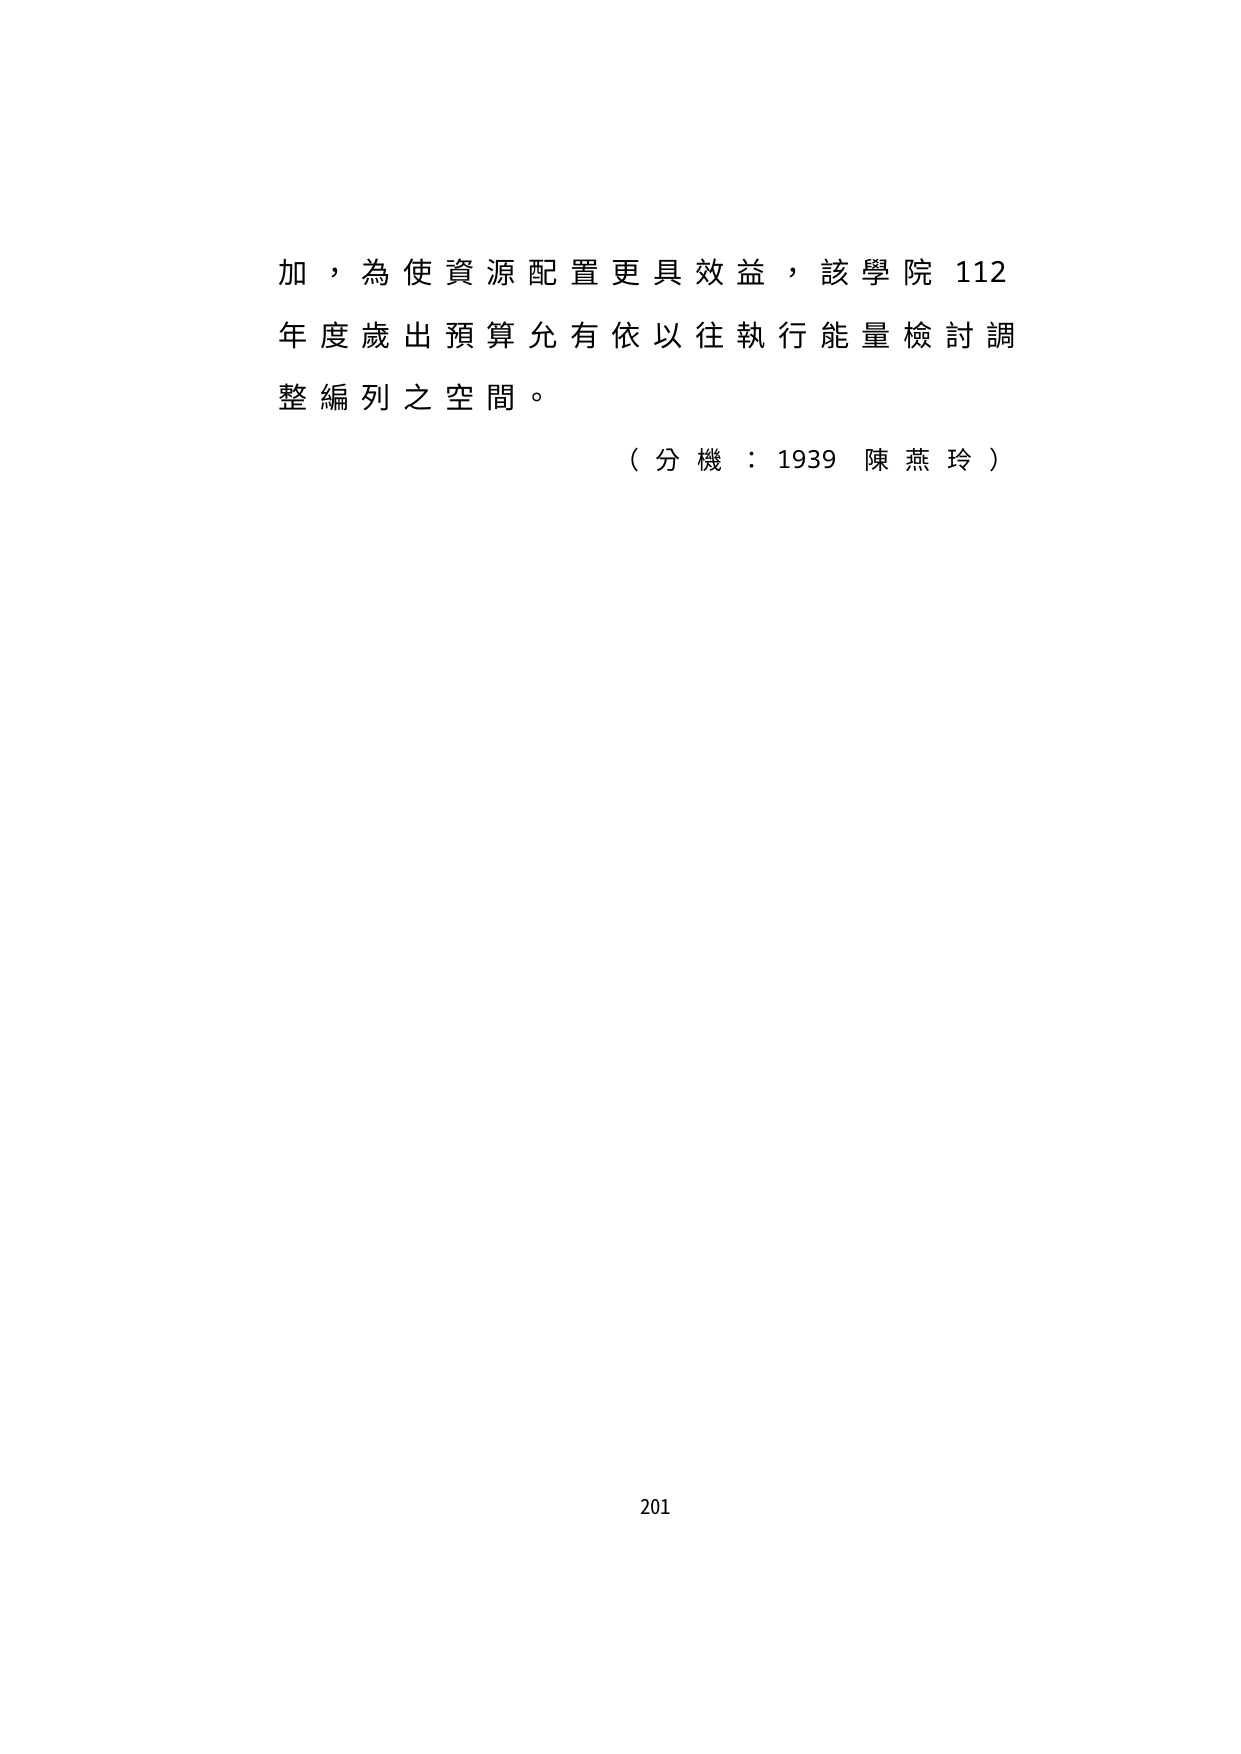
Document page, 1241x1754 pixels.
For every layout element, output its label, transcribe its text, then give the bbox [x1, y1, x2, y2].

text （分機：1939 陳燕玲） [189, 417, 1022, 479]
text 加，為使資源配置更具效益，該學院112年度歲出預算允有依以往執行能量檢討調整編列之空間。 [248, 229, 1022, 417]
